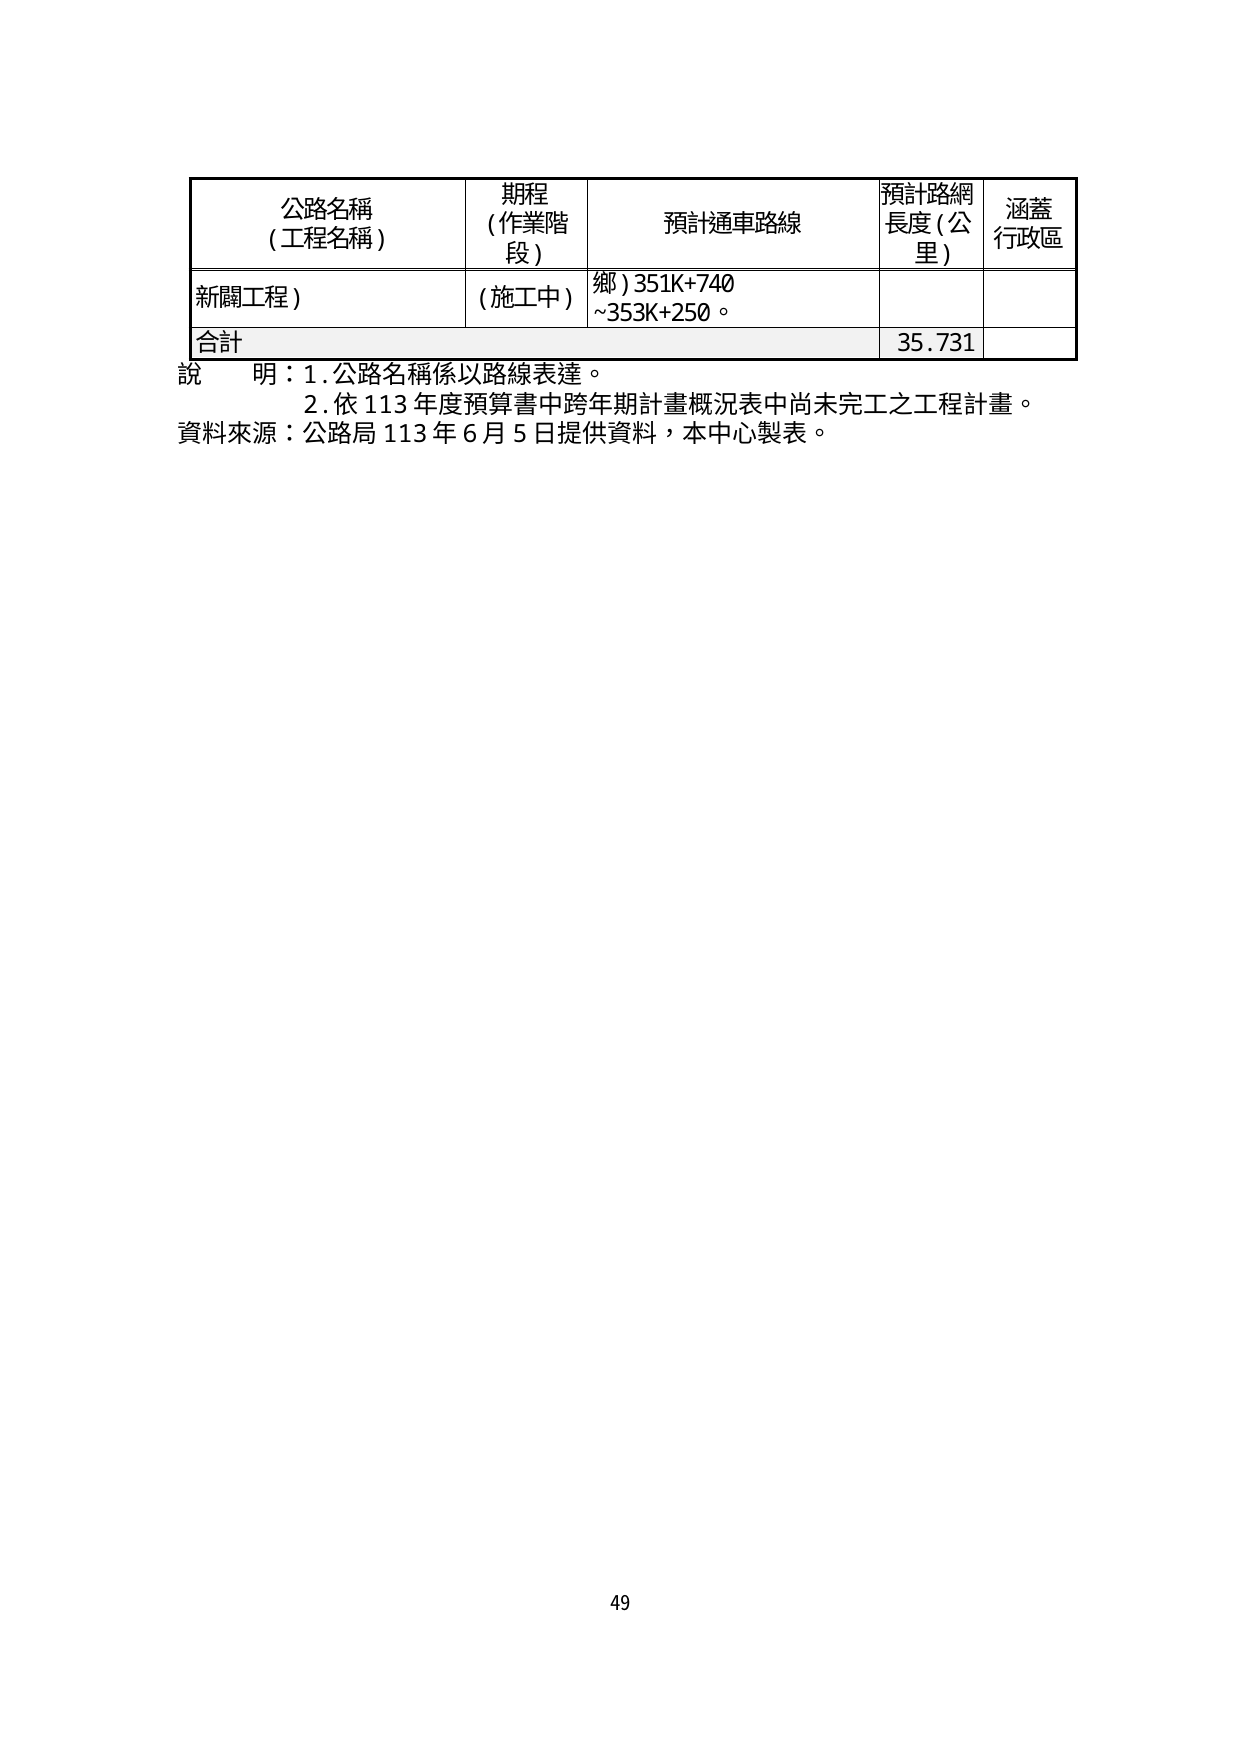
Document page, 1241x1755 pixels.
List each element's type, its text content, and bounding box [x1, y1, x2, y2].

table_header 預計通車路線 [588, 180, 879, 268]
table_cell 新闢工程) [192, 271, 465, 327]
table_cell (施工中) [466, 271, 587, 327]
table_cell [880, 271, 983, 327]
table_cell 35.731 [880, 328, 983, 357]
table_header 期程 (作業階段) [466, 180, 587, 268]
table_cell 合計 [192, 328, 879, 357]
table_cell [984, 328, 1075, 357]
table_header 涵蓋 行政區 [984, 180, 1075, 268]
table_cell 鄉)351K+740 ~353K+250。 [588, 271, 879, 327]
text 2.依113年度預算書中跨年期計畫概況表中尚未完工之工程計畫。 [303, 390, 1063, 419]
table_header 公路名稱 (工程名稱) [192, 180, 465, 268]
table_header 預計路網 長度(公里) [880, 180, 983, 268]
table_cell [984, 271, 1075, 327]
text 資料來源：公路局113年6月5日提供資料，本中心製表。 [177, 419, 1063, 448]
text 說 明：1.公路名稱係以路線表達。 [177, 361, 1063, 390]
